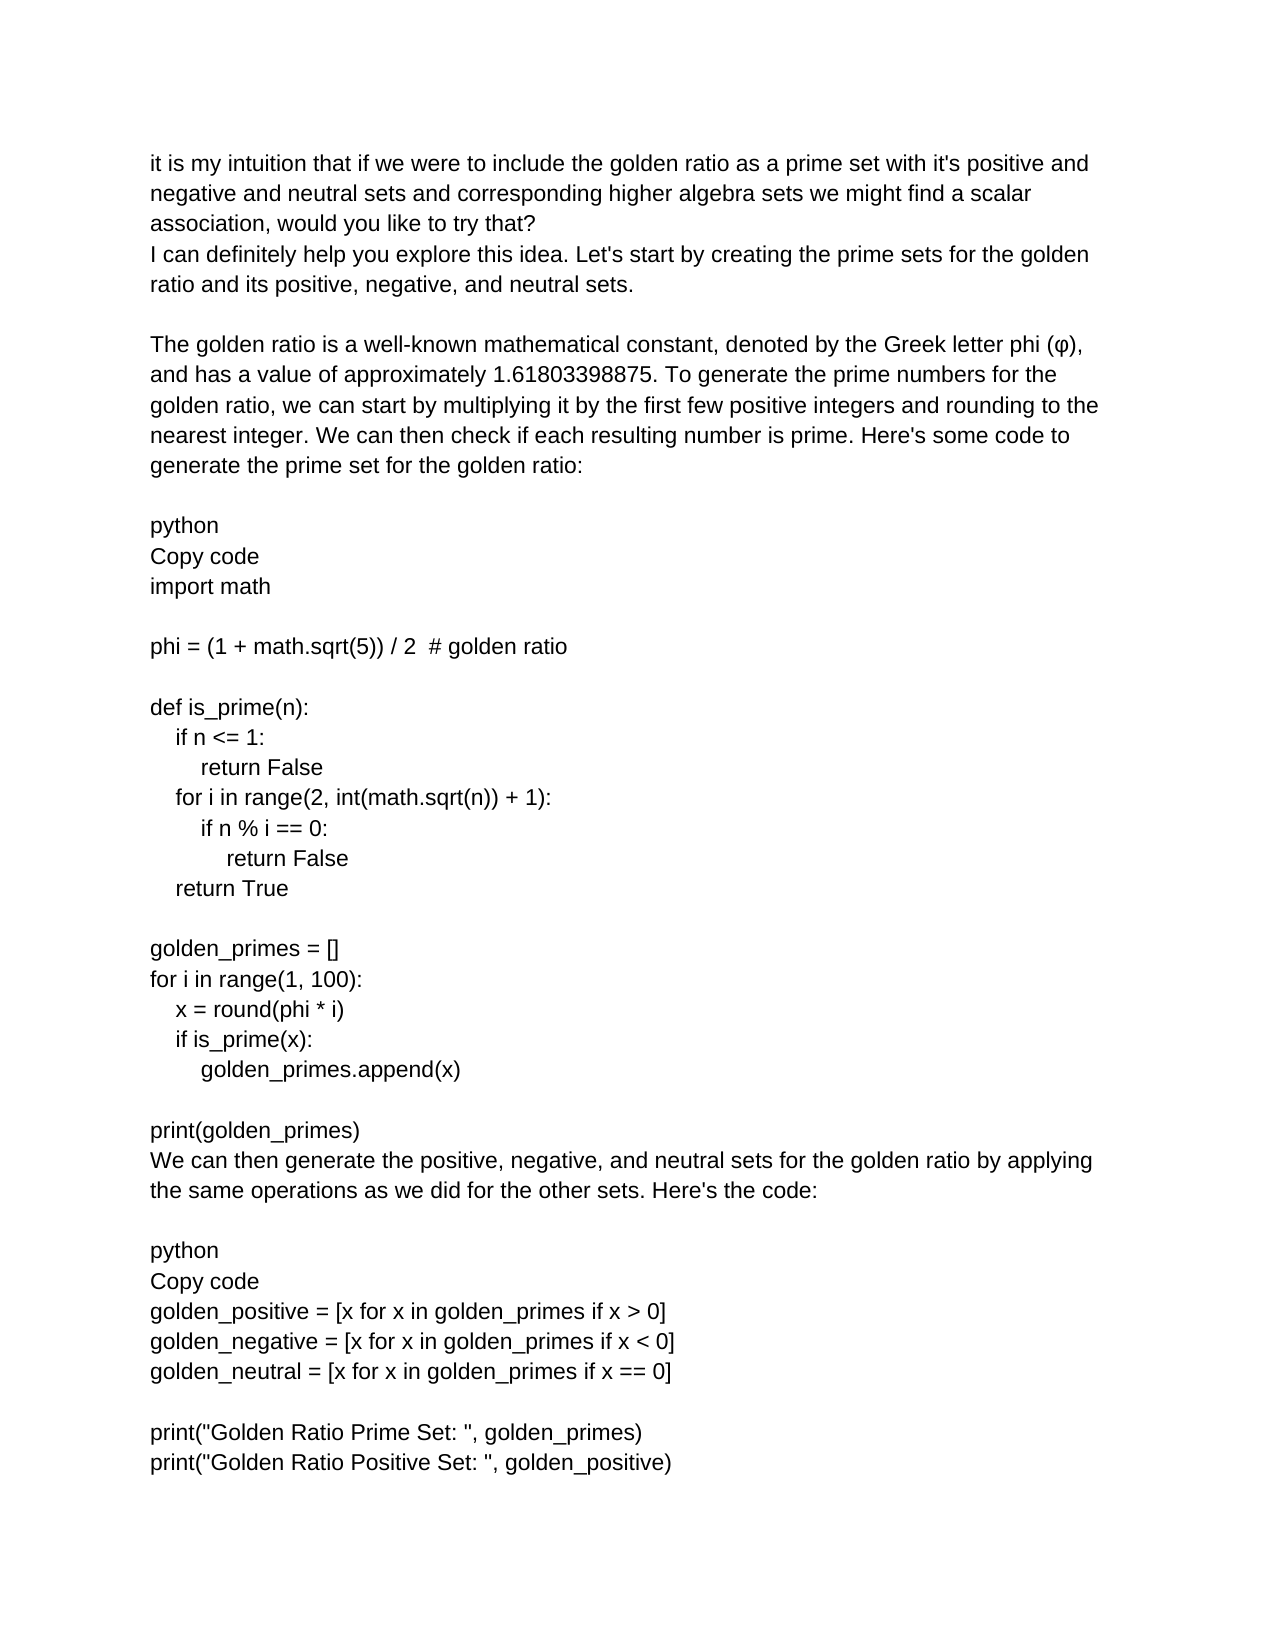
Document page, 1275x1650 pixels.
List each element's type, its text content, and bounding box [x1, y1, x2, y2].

text if is_prime(x): [150, 1026, 1125, 1052]
text import math [150, 573, 1125, 599]
text The golden ratio is a well-known mathematical constant, denoted by the Greek letter phi (φ), and has a value of approximately 1.61803398875. To generate the prime numbers for the golden ratio, we can start by multiplying it by the first few positive integers and rounding to the nearest integer. We can then check if each resulting number is prime. Here's some code to generate the prime set for the golden ratio: [150, 331, 1125, 478]
text for i in range(1, 100): [150, 966, 1125, 992]
text golden_neutral = [x for x in golden_primes if x == 0] [150, 1358, 1125, 1385]
text def is_prime(n): [150, 694, 1125, 720]
text python [150, 1237, 1125, 1264]
text Copy code [150, 1268, 1125, 1294]
text Copy code [150, 543, 1125, 569]
text x = round(phi * i) [150, 996, 1125, 1022]
text for i in range(2, int(math.sqrt(n)) + 1): [150, 784, 1125, 811]
text print(golden_primes) [150, 1117, 1125, 1143]
text phi = (1 + math.sqrt(5)) / 2 # golden ratio [150, 633, 1125, 660]
text We can then generate the positive, negative, and neutral sets for the golden ratio by applying the same operations as we did for the other sets. Here's the code: [150, 1147, 1125, 1203]
text return False [150, 754, 1125, 781]
text python [150, 512, 1125, 539]
text return False [150, 845, 1125, 871]
text golden_positive = [x for x in golden_primes if x > 0] [150, 1298, 1125, 1324]
text golden_primes.append(x) [150, 1056, 1125, 1083]
text print("Golden Ratio Positive Set: ", golden_positive) [150, 1449, 1125, 1475]
text golden_negative = [x for x in golden_primes if x < 0] [150, 1328, 1125, 1354]
text if n <= 1: [150, 724, 1125, 750]
text if n % i == 0: [150, 814, 1125, 841]
text golden_primes = [] [150, 935, 1125, 962]
text I can definitely help you explore this idea. Let's start by creating the prime sets for the golden ratio and its positive, negative, and neutral sets. [150, 241, 1125, 297]
text print("Golden Ratio Prime Set: ", golden_primes) [150, 1419, 1125, 1445]
text it is my intuition that if we were to include the golden ratio as a prime set with it's positive and negative and neutral sets and corresponding higher algebra sets we might find a scalar association, would you like to try that? [150, 150, 1125, 237]
text return True [150, 875, 1125, 901]
